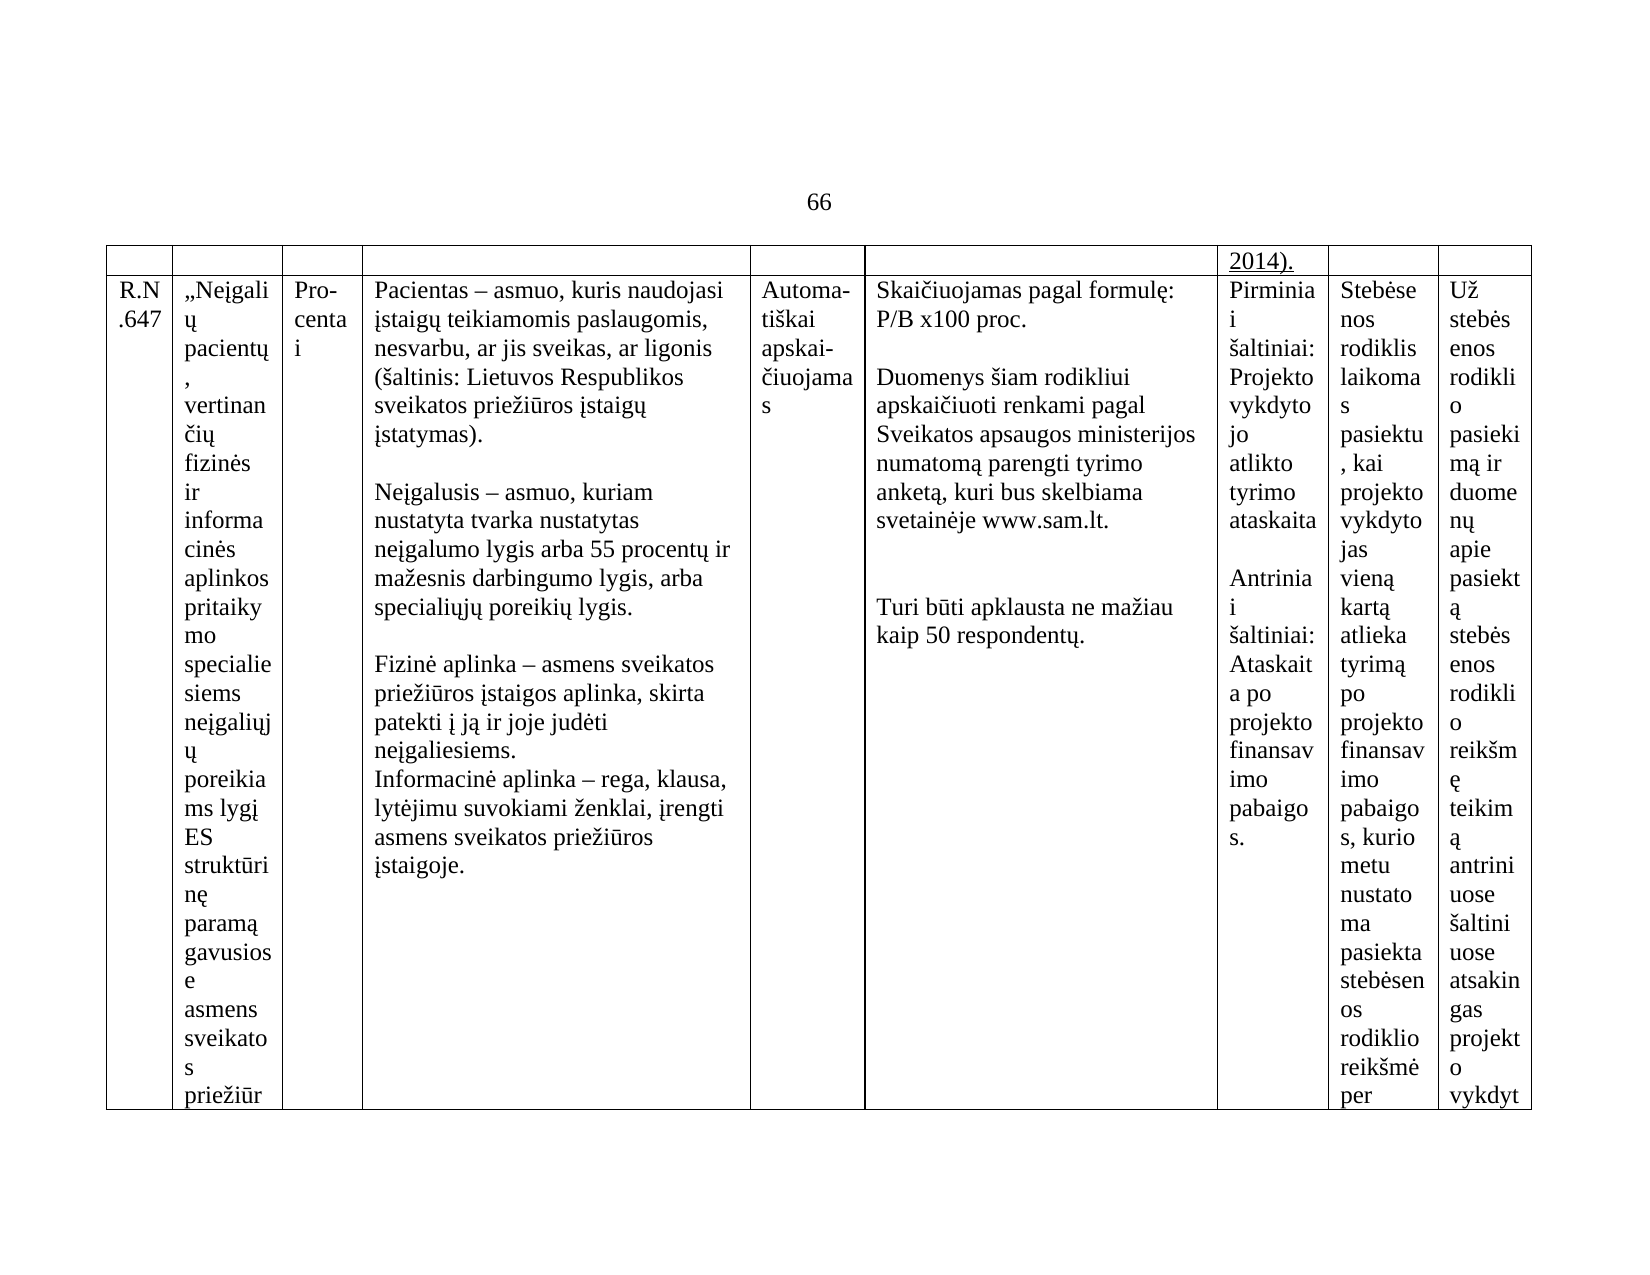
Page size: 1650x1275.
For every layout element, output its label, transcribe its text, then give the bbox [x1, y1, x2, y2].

table_cell Automa-tiškai apskai-čiuojamas [751, 276, 864, 1109]
table_cell „Neįgalių pacientų, vertinančių fizinės ir informacinės aplinkos pritaikymo specialiesiems neįgaliųjų poreikiams lygį ES struktūrinę paramą gavusiose asmens sveikatos priežiūr [173, 276, 282, 1109]
table_cell Skaičiuojamas pagal formulę: P/B x100 proc. Duomenys šiam rodikliui apskaičiuoti renkami pagal Sveikatos apsaugos ministerijos numatomą parengti tyrimo anketą, kuri bus skelbiama svetainėje www.sam.lt. Turi būti apklausta ne mažiau kaip 50 respondentų. [866, 276, 1217, 1109]
table_cell [173, 246, 282, 274]
table_cell [107, 246, 172, 274]
table_cell Pacientas – asmuo, kuris naudojasi įstaigų teikiamomis paslaugomis, nesvarbu, ar jis sveikas, ar ligonis (šaltinis: Lietuvos Respublikos sveikatos priežiūros įstaigų įstatymas). Neįgalusis – asmuo, kuriam nustatyta tvarka nustatytas neįgalumo lygis arba 55 procentų ir mažesnis darbingumo lygis, arba specialiųjų poreikių lygis. Fizinė aplinka – asmens sveikatos priežiūros įstaigos aplinka, skirta patekti į ją ir joje judėti neįgaliesiems. Informacinė aplinka – rega, klausa, lytėjimu suvokiami ženklai, įrengti asmens sveikatos priežiūros įstaigoje. [363, 276, 750, 1109]
table_cell Už stebėsenos rodiklio pasiekimą ir duomenų apie pasiektą stebėsenos rodiklio reikšmę teikimą antriniuose šaltiniuose atsakingas projekto vykdyt [1439, 276, 1531, 1109]
table_cell [1329, 246, 1438, 274]
table_cell [751, 246, 864, 274]
table_cell [283, 246, 362, 274]
table_cell Stebėsenos rodiklis laikomas pasiektu, kai projekto vykdytojas vieną kartą atlieka tyrimą po projekto finansavimo pabaigos, kurio metu nustatoma pasiekta stebėsenos rodiklio reikšmė per [1329, 276, 1438, 1109]
table_cell [363, 246, 750, 274]
table_cell Pirminiai šaltiniai: Projekto vykdytojo atlikto tyrimo ataskaita Antriniai šaltiniai: Ataskaita po projekto finansavimo pabaigos. [1218, 276, 1328, 1109]
table_cell 2014). [1218, 246, 1328, 274]
table_cell Pro-centai [283, 276, 362, 1109]
table_cell R.N.647 [107, 276, 172, 1109]
